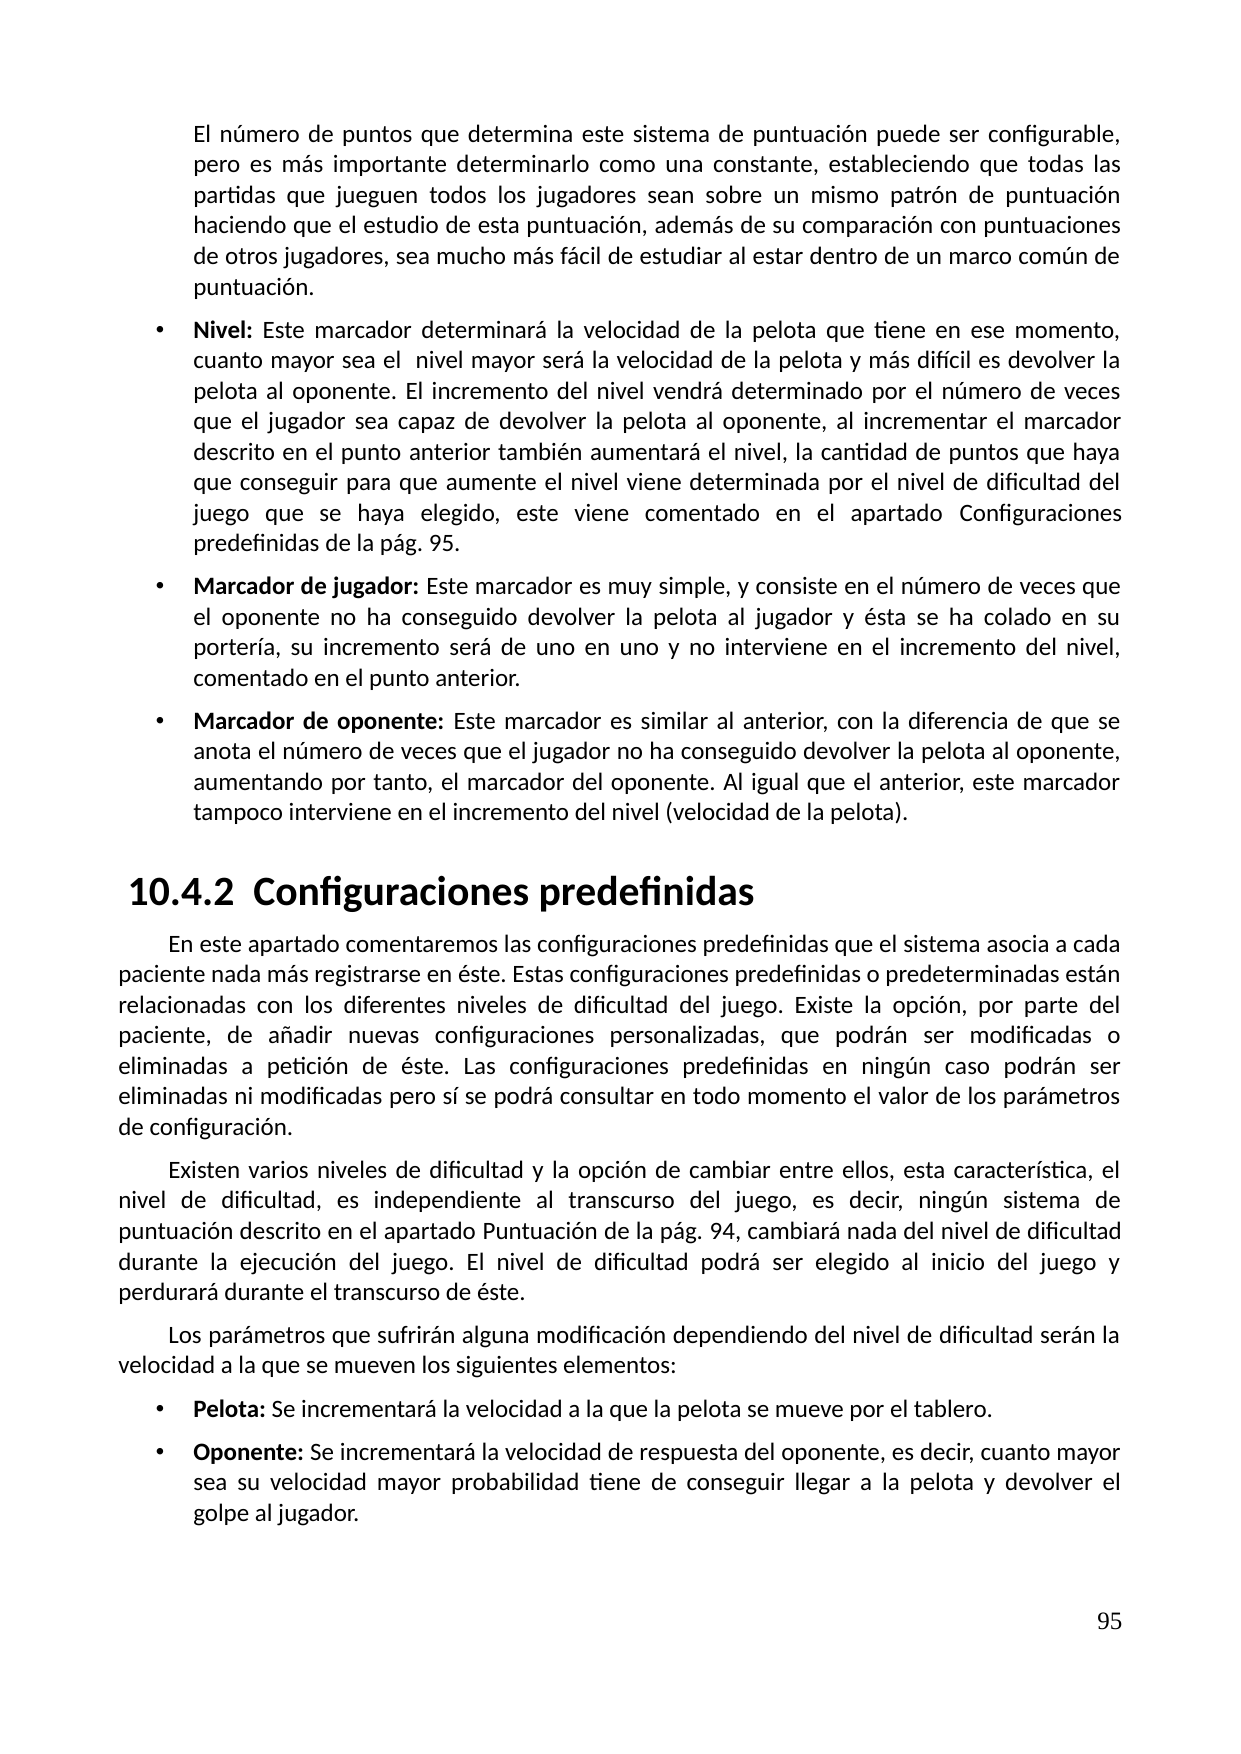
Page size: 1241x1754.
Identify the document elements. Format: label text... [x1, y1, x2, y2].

list Pelota: Se incrementará la velocidad a la que la pelota se mueve por el tablero. [156, 1393, 1122, 1423]
text En este apartado comentaremos las configuraciones predefinidas que el sistema asocia a cada paciente nada más registrarse en éste. Estas configuraciones predefinidas o predeterminadas están relacionadas con los diferentes niveles de dificultad del juego. Existe la opción, por parte del paciente, de añadir nuevas configuraciones personalizadas, que podrán ser modificadas o eliminadas a petición de éste. Las configuraciones predefinidas en ningún caso podrán ser eliminadas ni modificadas pero sí se podrá consultar en todo momento el valor de los parámetros de configuración. [118, 928, 1122, 1142]
text Los parámetros que sufrirán alguna modificación dependiendo del nivel de dificultad serán la velocidad a la que se mueven los siguientes elementos: [118, 1319, 1122, 1380]
list Marcador de oponente: Este marcador es similar al anterior, con la diferencia de que se anota el número de veces que el jugador no ha conseguido devolver la pelota al oponente, aumentando por tanto, el marcador del oponente. Al igual que el anterior, este marcador tampoco interviene en el incremento del nivel (velocidad de la pelota). [156, 705, 1122, 827]
list Nivel: Este marcador determinará la velocidad de la pelota que tiene en ese momento, cuanto mayor sea el nivel mayor será la velocidad de la pelota y más difícil es devolver la pelota al oponente. El incremento del nivel vendrá determinado por el número de veces que el jugador sea capaz de devolver la pelota al oponente, al incrementar el marcador descrito en el punto anterior también aumentará el nivel, la cantidad de puntos que haya que conseguir para que aumente el nivel viene determinada por el nivel de dificultad del juego que se haya elegido, este viene comentado en el apartado Configuraciones predefinidas de la pág. 95. [156, 314, 1122, 558]
list El número de puntos que determina este sistema de puntuación puede ser configurable, pero es más importante determinarlo como una constante, estableciendo que todas las partidas que jueguen todos los jugadores sean sobre un mismo patrón de puntuación haciendo que el estudio de esta puntuación, además de su comparación con puntuaciones de otros jugadores, sea mucho más fácil de estudiar al estar dentro de un marco común de puntuación. [156, 118, 1122, 301]
subtitle Configuraciones predefinidas [118, 864, 1122, 915]
text Existen varios niveles de dificultad y la opción de cambiar entre ellos, esta característica, el nivel de dificultad, es independiente al transcurso del juego, es decir, ningún sistema de puntuación descrito en el apartado Puntuación de la pág. 94, cambiará nada del nivel de dificultad durante la ejecución del juego. El nivel de dificultad podrá ser elegido al inicio del juego y perdurará durante el transcurso de éste. [118, 1154, 1122, 1307]
list Oponente: Se incrementará la velocidad de respuesta del oponente, es decir, cuanto mayor sea su velocidad mayor probabilidad tiene de conseguir llegar a la pelota y devolver el golpe al jugador. [156, 1436, 1122, 1527]
list Marcador de jugador: Este marcador es muy simple, y consiste en el número de veces que el oponente no ha conseguido devolver la pelota al jugador y ésta se ha colado en su portería, su incremento será de uno en uno y no interviene en el incremento del nivel, comentado en el punto anterior. [156, 570, 1122, 692]
